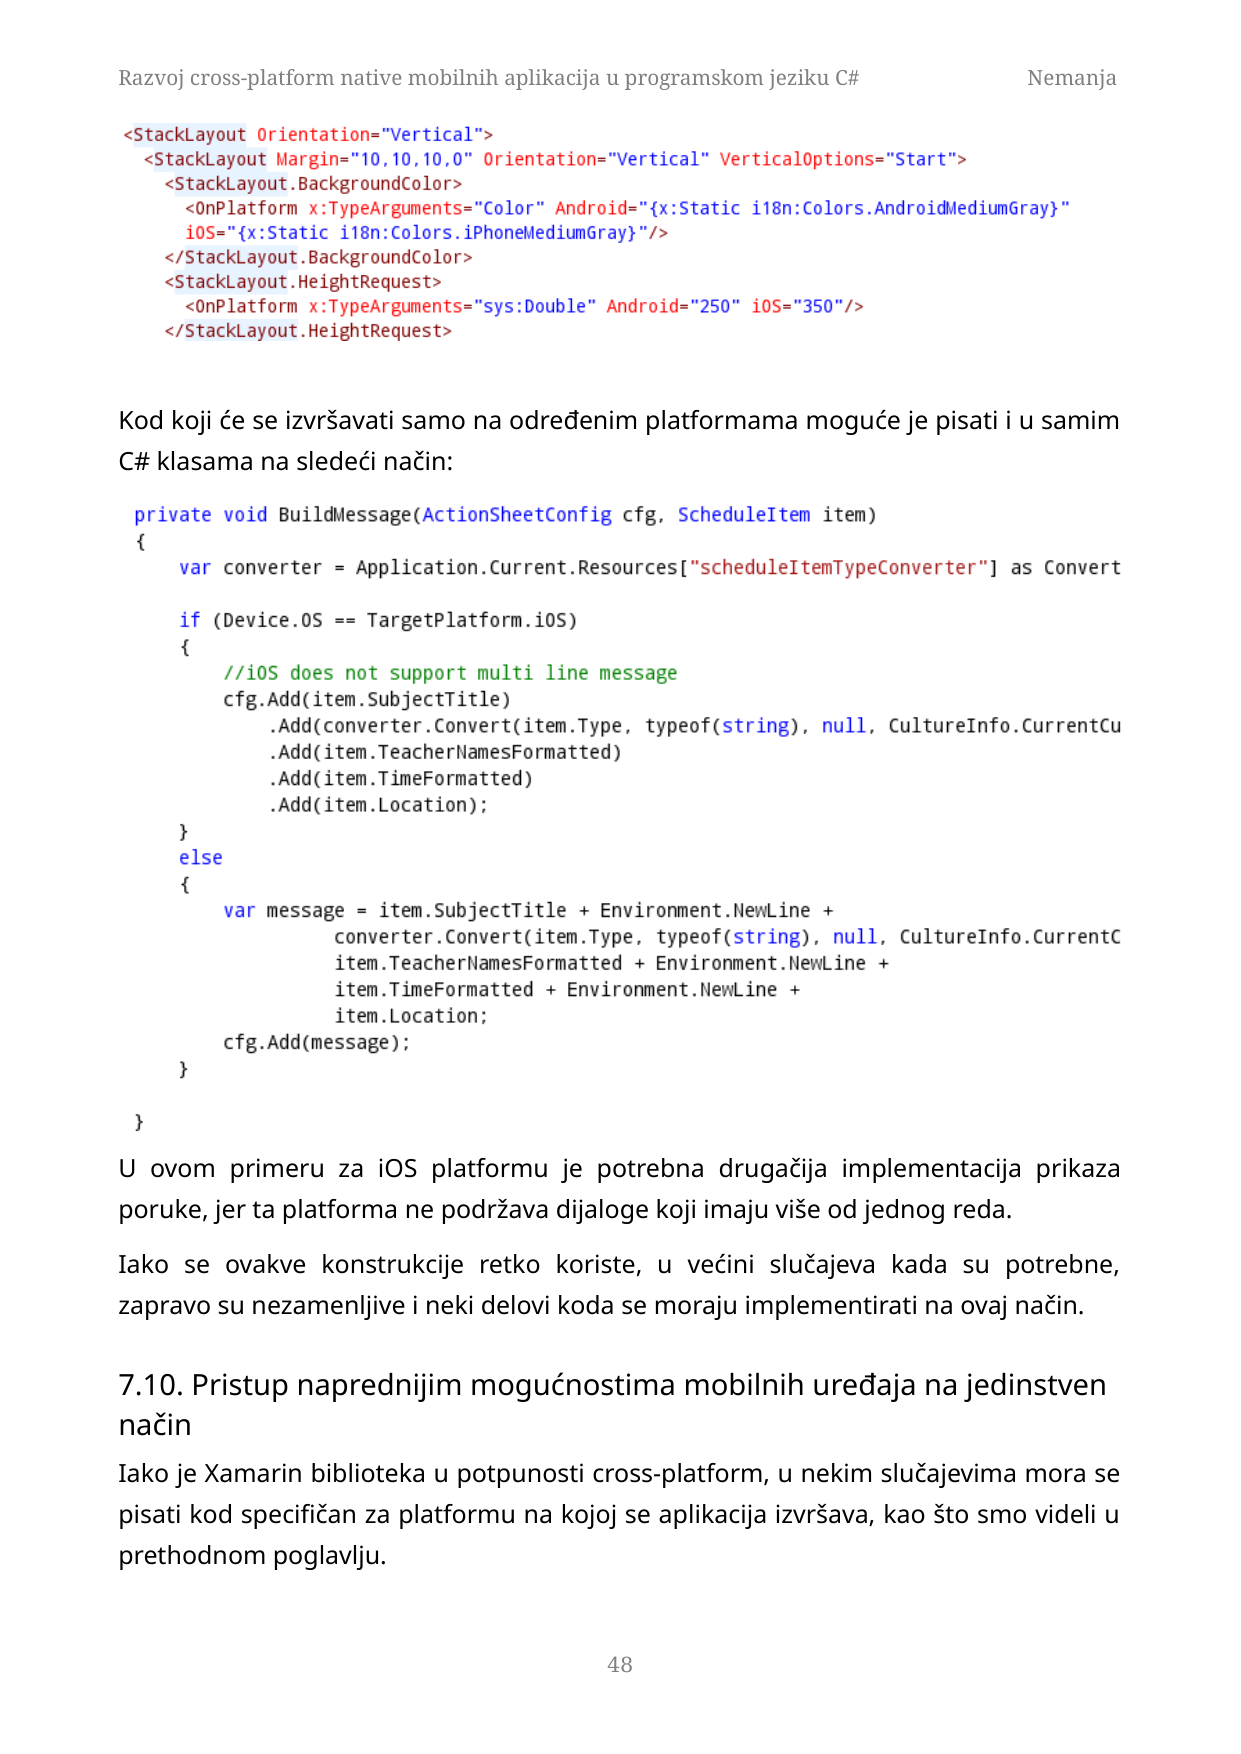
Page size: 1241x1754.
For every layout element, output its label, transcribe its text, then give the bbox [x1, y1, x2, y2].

text Iako se ovakve konstrukcije retko koriste, u većini slučajeva kada su potrebne, zapravo su nezamenljive i neki delovi koda se moraju implementirati na ovaj način. [118, 1247, 1122, 1322]
subtitle 7.10. Pristup naprednijim mogućnostima mobilnih uređaja na jedinstven način [118, 1364, 1122, 1444]
text Kod koji će se izvršavati samo na određenim platformama moguće je pisati i u samim C# klasama na sledeći način: [118, 403, 1122, 478]
picture [118, 498, 1123, 1145]
picture [118, 123, 1123, 341]
text U ovom primeru za iOS platformu je potrebna drugačija implementacija prikaza poruke, jer ta platforma ne podržava dijaloge koji imaju više od jednog reda. [118, 1145, 1122, 1226]
text Iako je Xamarin biblioteka u potpunosti cross-platform, u nekim slučajevima mora se pisati kod specifičan za platformu na kojoj se aplikacija izvršava, kao što smo videli u prethodnom poglavlju. [118, 1456, 1122, 1572]
